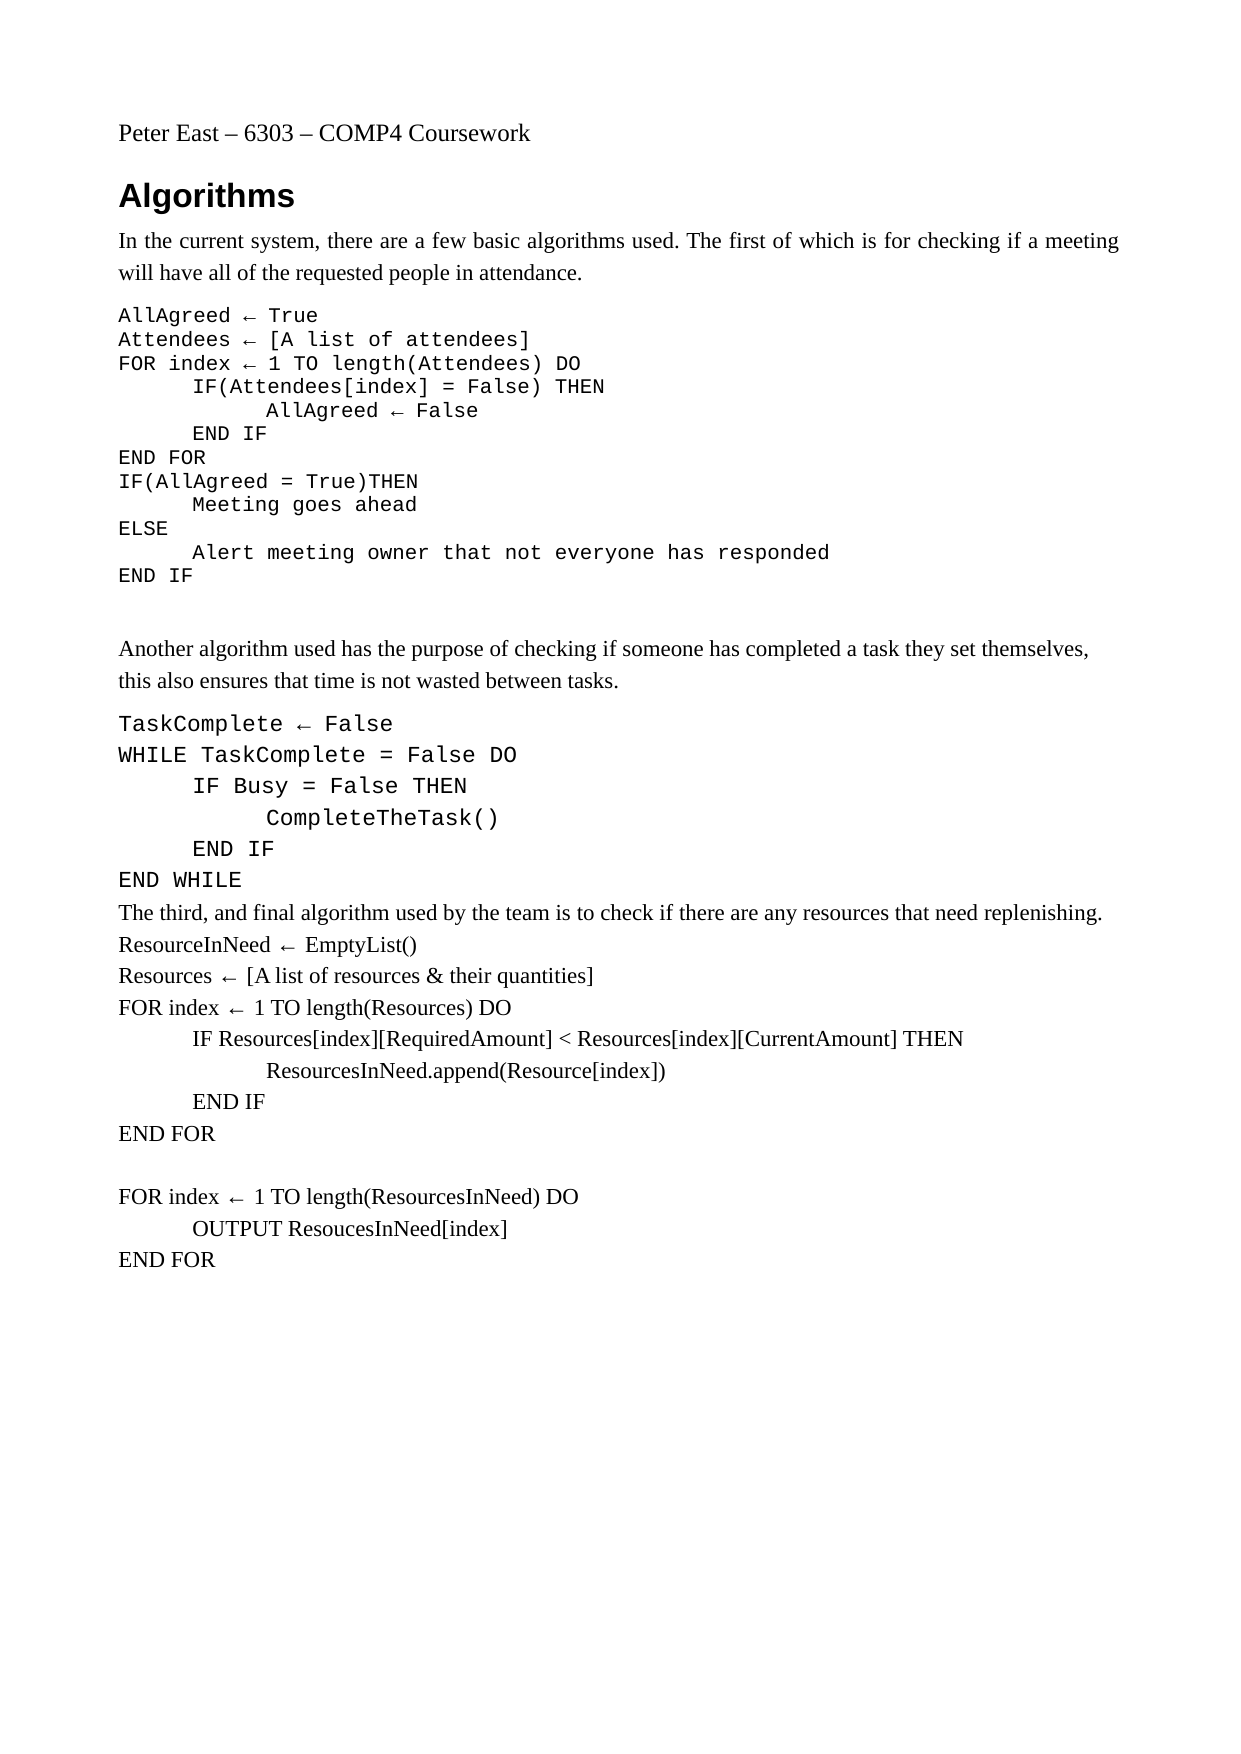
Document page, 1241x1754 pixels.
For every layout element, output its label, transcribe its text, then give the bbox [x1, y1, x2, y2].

text END IF [118, 565, 1122, 589]
text IF(AllAgreed = True)THEN [118, 471, 1122, 494]
text END FOR [118, 1120, 1122, 1146]
text END FOR [118, 1246, 1122, 1273]
text END IF [118, 423, 1122, 447]
text Resources ← [A list of resources & their quantities] [118, 962, 1122, 988]
text END FOR [118, 447, 1122, 471]
text TaskComplete ← False [118, 713, 1122, 739]
text ELSE [118, 518, 1122, 542]
text IF Resources[index][RequiredAmount] < Resources[index][CurrentAmount] THEN [118, 1025, 1122, 1052]
text END IF [118, 1088, 1122, 1115]
text OUTPUT ResoucesInNeed[index] [118, 1215, 1122, 1241]
text Another algorithm used has the purpose of checking if someone has completed a task they set themselves, this also ensures that time is not wasted between tasks. [118, 635, 1122, 693]
text ResourcesInNeed.append(Resource[index]) [118, 1057, 1122, 1083]
text AllAgreed ← True [118, 305, 1122, 329]
text Alert meeting owner that not everyone has responded [118, 542, 1122, 565]
text AllAgreed ← False [118, 400, 1122, 423]
text IF Busy = False THEN [118, 775, 1122, 801]
text IF(Attendees[index] = False) THEN [118, 376, 1122, 400]
text Meeting goes ahead [118, 494, 1122, 518]
text END IF [118, 837, 1122, 863]
text FOR index ← 1 TO length(Resources) DO [118, 994, 1122, 1020]
text WHILE TaskComplete = False DO [118, 744, 1122, 770]
text FOR index ← 1 TO length(ResourcesInNeed) DO [118, 1183, 1122, 1209]
text Attendees ← [A list of attendees] [118, 329, 1122, 352]
text CompleteTheTask() [118, 806, 1122, 832]
text The third, and final algorithm used by the team is to check if there are any resources that need replenishing. [118, 899, 1122, 925]
text ResourceInNeed ← EmptyList() [118, 931, 1122, 957]
subtitle Algorithms [118, 176, 1122, 215]
text FOR index ← 1 TO length(Attendees) DO [118, 352, 1122, 376]
text In the current system, there are a few basic algorithms used. The first of which is for checking if a meeting will have all of the requested people in attendance. [118, 227, 1122, 285]
text END WHILE [118, 868, 1122, 894]
